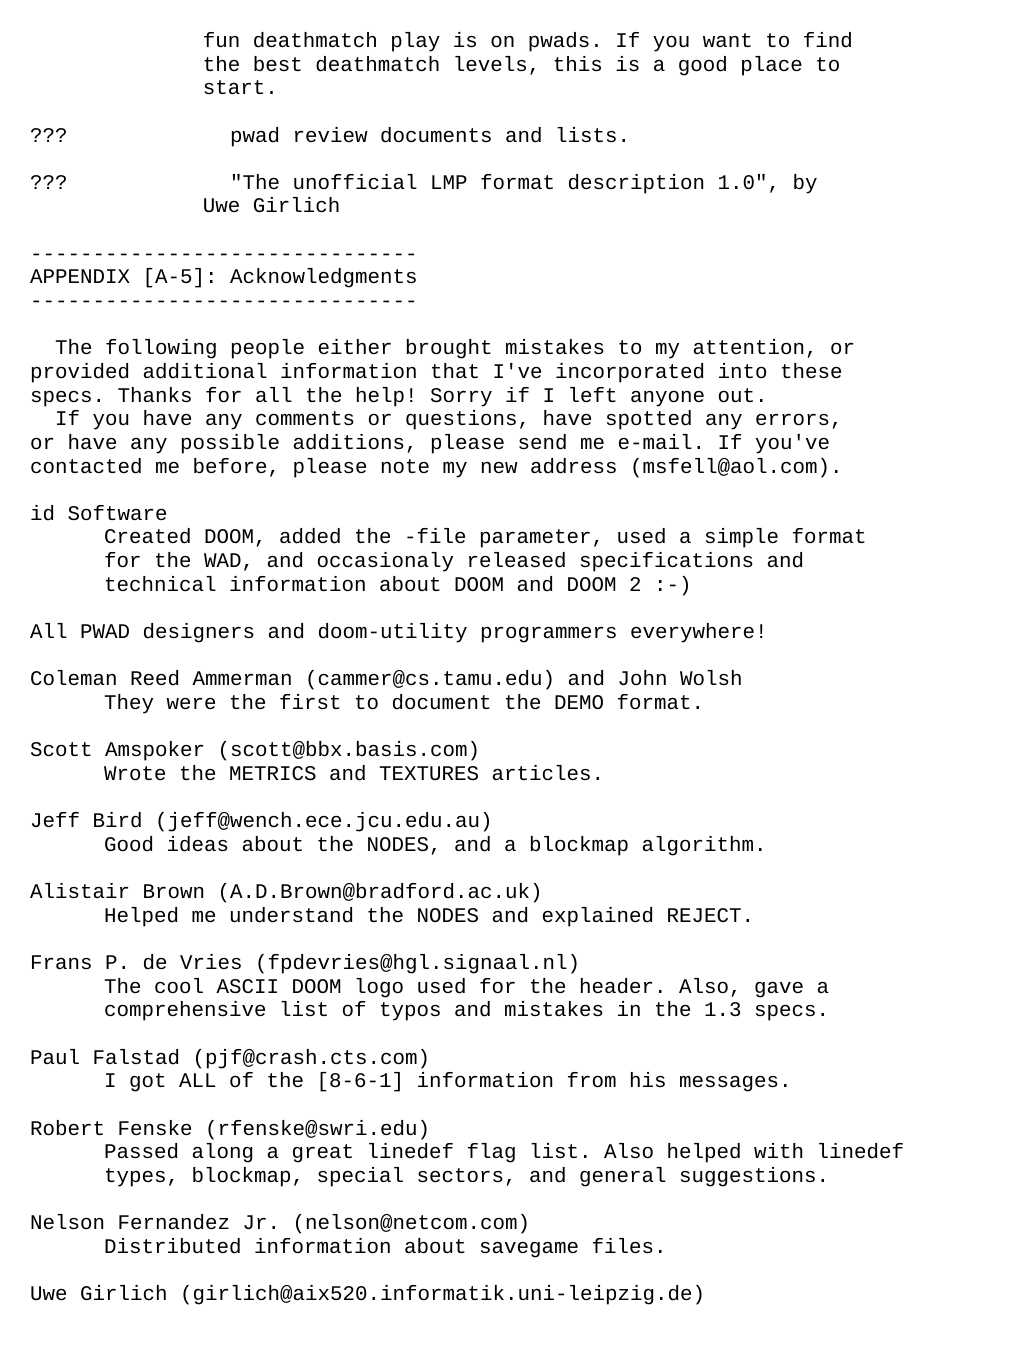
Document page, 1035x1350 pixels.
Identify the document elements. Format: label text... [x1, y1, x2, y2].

text ------------------------------- [30, 290, 1005, 314]
text the best deathmatch levels, this is a good place to [30, 54, 1005, 77]
text specs. Thanks for all the help! Sorry if I left anyone out. [30, 385, 1005, 408]
text APPENDIX [A-5]: Acknowledgments [30, 266, 1005, 290]
text Helped me understand the NODES and explained REJECT. [30, 905, 1005, 928]
text Uwe Girlich (girlich@aix520.informatik.uni-leipzig.de) [30, 1283, 1005, 1307]
text Robert Fenske (rfenske@swri.edu) [30, 1118, 1005, 1141]
text comprehensive list of typos and mistakes in the 1.3 specs. [30, 999, 1005, 1023]
text fun deathmatch play is on pwads. If you want to find [30, 30, 1005, 54]
text Paul Falstad (pjf@crash.cts.com) [30, 1047, 1005, 1070]
text provided additional information that I've incorporated into these [30, 361, 1005, 385]
text Coleman Reed Ammerman (cammer@cs.tamu.edu) and John Wolsh [30, 668, 1005, 692]
text Uwe Girlich [30, 196, 1005, 219]
text They were the first to document the DEMO format. [30, 692, 1005, 716]
text start. [30, 77, 1005, 101]
text ??? "The unofficial LMP format description 1.0", by [30, 172, 1005, 196]
text All PWAD designers and doom-utility programmers everywhere! [30, 621, 1005, 645]
text Created DOOM, added the -file parameter, used a simple format [30, 527, 1005, 550]
text Alistair Brown (A.D.Brown@bradford.ac.uk) [30, 881, 1005, 905]
text contacted me before, please note my new address (msfell@aol.com). [30, 456, 1005, 479]
text Nelson Fernandez Jr. (nelson@netcom.com) [30, 1212, 1005, 1236]
text types, blockmap, special sectors, and general suggestions. [30, 1165, 1005, 1189]
text technical information about DOOM and DOOM 2 :-) [30, 574, 1005, 597]
text Wrote the METRICS and TEXTURES articles. [30, 763, 1005, 787]
text ??? pwad review documents and lists. [30, 124, 1005, 148]
text Good ideas about the NODES, and a blockmap algorithm. [30, 834, 1005, 858]
text The following people either brought mistakes to my attention, or [30, 337, 1005, 361]
text If you have any comments or questions, have spotted any errors, [30, 408, 1005, 432]
text for the WAD, and occasionaly released specifications and [30, 550, 1005, 574]
text or have any possible additions, please send me e-mail. If you've [30, 432, 1005, 456]
text Frans P. de Vries (fpdevries@hgl.signaal.nl) [30, 952, 1005, 976]
text Passed along a great linedef flag list. Also helped with linedef [30, 1141, 1005, 1165]
text Distributed information about savegame files. [30, 1236, 1005, 1259]
text Scott Amspoker (scott@bbx.basis.com) [30, 739, 1005, 763]
text The cool ASCII DOOM logo used for the header. Also, gave a [30, 976, 1005, 999]
text ------------------------------- [30, 243, 1005, 266]
text id Software [30, 503, 1005, 527]
text I got ALL of the [8-6-1] information from his messages. [30, 1070, 1005, 1094]
text Jeff Bird (jeff@wench.ece.jcu.edu.au) [30, 810, 1005, 834]
